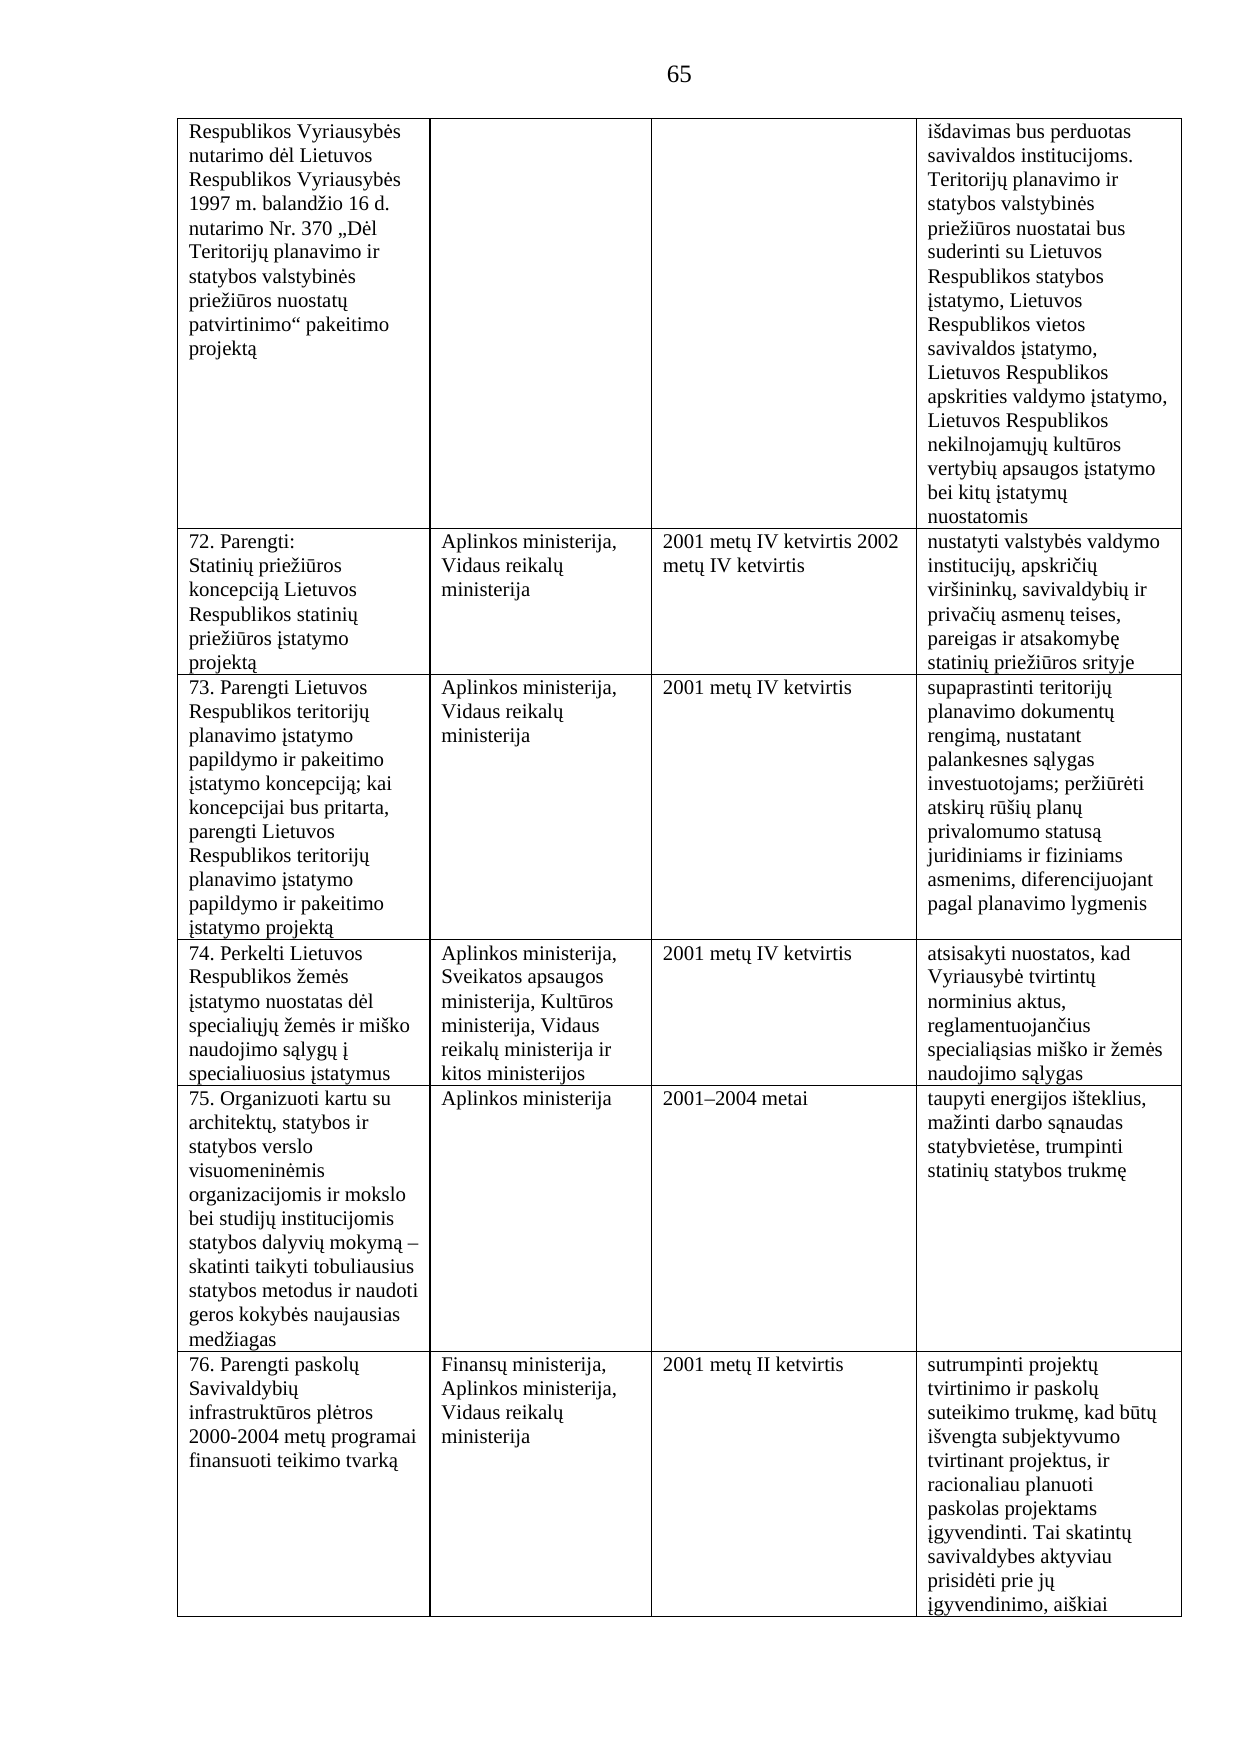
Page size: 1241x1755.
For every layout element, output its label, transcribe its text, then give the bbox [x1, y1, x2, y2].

table_cell Aplinkos ministerija, Vidaus reikalų ministerija [431, 529, 651, 674]
table_cell Aplinkos ministerija, Sveikatos apsaugos ministerija, Kultūros ministerija, Vidaus reikalų ministerija ir kitos ministerijos [431, 940, 651, 1085]
table_cell nustatyti valstybės valdymo institucijų, apskričių viršininkų, savivaldybių ir privačių asmenų teises, pareigas ir atsakomybę statinių priežiūros srityje [917, 529, 1181, 674]
table_cell 2001 metų IV ketvirtis [652, 940, 916, 1085]
table_cell 2001 metų II ketvirtis [652, 1352, 916, 1616]
table_cell atsisakyti nuostatos, kad Vyriausybė tvirtintų norminius aktus, reglamentuojančius specialiąsias miško ir žemės naudojimo sąlygas [917, 940, 1181, 1085]
table_cell 76. Parengti paskolų Savivaldybių infrastruktūros plėtros 2000-2004 metų programai finansuoti teikimo tvarką [178, 1352, 429, 1616]
table_cell 2001 metų IV ketvirtis 2002 metų IV ketvirtis [652, 529, 916, 674]
table_cell [431, 119, 651, 528]
table_cell Respublikos Vyriausybės nutarimo dėl Lietuvos Respublikos Vyriausybės 1997 m. balandžio 16 d. nutarimo Nr. 370 „Dėl Teritorijų planavimo ir statybos valstybinės priežiūros nuostatų patvirtinimo“ pakeitimo projektą [178, 119, 429, 528]
table_cell Aplinkos ministerija, Vidaus reikalų ministerija [431, 675, 651, 939]
table_cell Aplinkos ministerija [431, 1086, 651, 1351]
table_cell 75. Organizuoti kartu su architektų, statybos ir statybos verslo visuomeninėmis organizacijomis ir mokslo bei studijų institucijomis statybos dalyvių mokymą – skatinti taikyti tobuliausius statybos metodus ir naudoti geros kokybės naujausias medžiagas [178, 1086, 429, 1351]
table_cell 2001 metų IV ketvirtis [652, 675, 916, 939]
table_cell 2001–2004 metai [652, 1086, 916, 1351]
table_cell 73. Parengti Lietuvos Respublikos teritorijų planavimo įstatymo papildymo ir pakeitimo įstatymo koncepciją; kai koncepcijai bus pritarta, parengti Lietuvos Respublikos teritorijų planavimo įstatymo papildymo ir pakeitimo įstatymo projektą [178, 675, 429, 939]
table_cell supaprastinti teritorijų planavimo dokumentų rengimą, nustatant palankesnes sąlygas investuotojams; peržiūrėti atskirų rūšių planų privalomumo statusą juridiniams ir fiziniams asmenims, diferencijuojant pagal planavimo lygmenis [917, 675, 1181, 939]
table_cell 74. Perkelti Lietuvos Respublikos žemės įstatymo nuostatas dėl specialiųjų žemės ir miško naudojimo sąlygų į specialiuosius įstatymus [178, 940, 429, 1085]
table_cell Finansų ministerija, Aplinkos ministerija, Vidaus reikalų ministerija [431, 1352, 651, 1616]
table_cell [652, 119, 916, 528]
table_cell sutrumpinti projektų tvirtinimo ir paskolų suteikimo trukmę, kad būtų išvengta subjektyvumo tvirtinant projektus, ir racionaliau planuoti paskolas projektams įgyvendinti. Tai skatintų savivaldybes aktyviau prisidėti prie jų įgyvendinimo, aiškiai [917, 1352, 1181, 1616]
table_cell išdavimas bus perduotas savivaldos institucijoms. Teritorijų planavimo ir statybos valstybinės priežiūros nuostatai bus suderinti su Lietuvos Respublikos statybos įstatymo, Lietuvos Respublikos vietos savivaldos įstatymo, Lietuvos Respublikos apskrities valdymo įstatymo, Lietuvos Respublikos nekilnojamųjų kultūros vertybių apsaugos įstatymo bei kitų įstatymų nuostatomis [917, 119, 1181, 528]
table_cell taupyti energijos išteklius, mažinti darbo sąnaudas statybvietėse, trumpinti statinių statybos trukmę [917, 1086, 1181, 1351]
table_cell 72. Parengti: Statinių priežiūros koncepciją Lietuvos Respublikos statinių priežiūros įstatymo projektą [178, 529, 429, 674]
